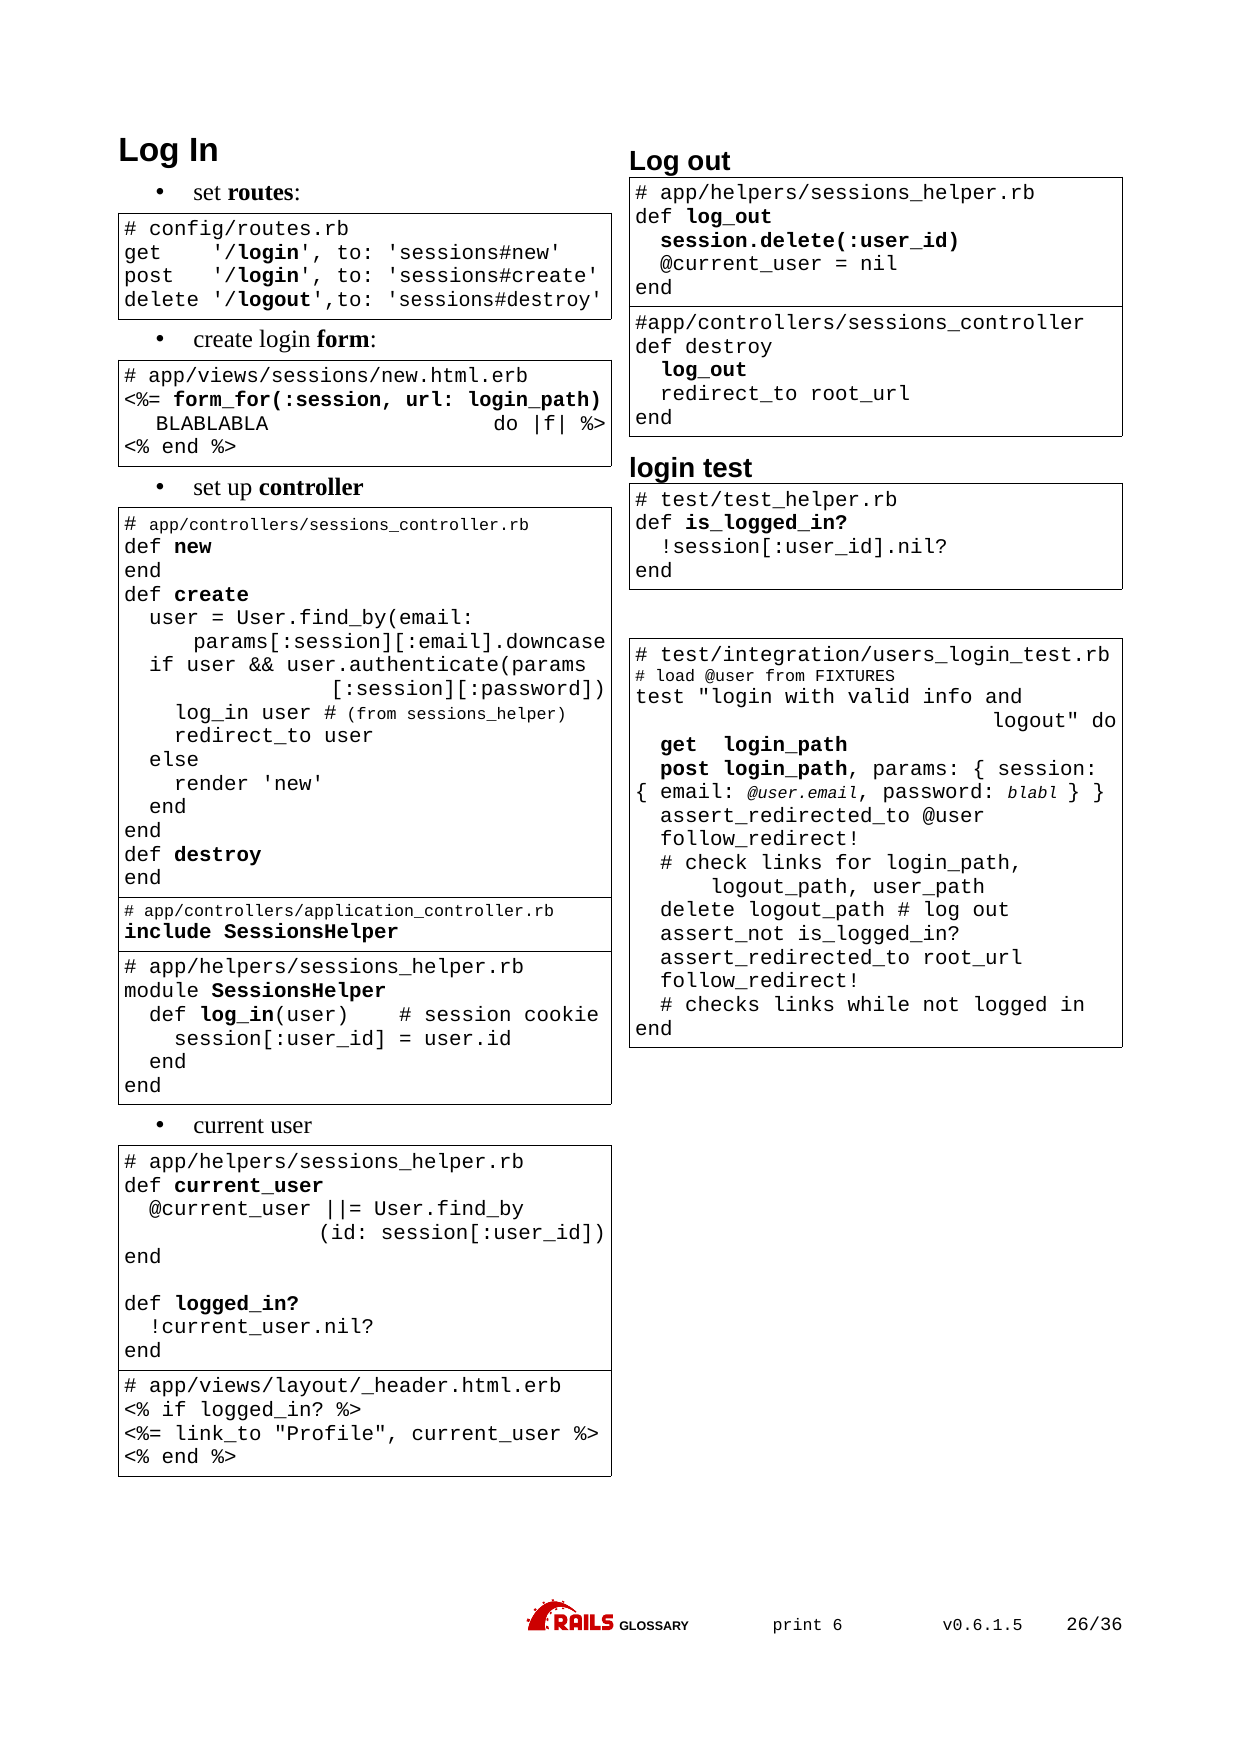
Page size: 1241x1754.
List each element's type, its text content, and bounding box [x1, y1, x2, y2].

table_header # test/test_helper.rb def is_logged_in? !session[:user_id].nil? end [630, 484, 1122, 589]
table_header # app/views/sessions/new.html.erb <%= form_for(:session, url: login_path) BLABLABLA do |f| %> <% end %> [119, 361, 611, 466]
subtitle Log In [118, 130, 611, 168]
list create login form: [156, 324, 611, 353]
table_cell #app/controllers/sessions_controller def destroy log_out redirect_to root_url end [630, 307, 1122, 436]
list current user [156, 1110, 611, 1139]
table_cell # app/helpers/sessions_helper.rb module SessionsHelper def log_in(user) # session cookie session[:user_id] = user.id end end [119, 952, 611, 1104]
list set routes: [156, 177, 611, 206]
table_header # app/controllers/sessions_controller.rb def new end def create user = User.find_by(email: params[:session][:email].downcase if user && user.authenticate(params [:session][:password]) log_in user # (from sessions_helper) redirect_to user else render 'new' end end def destroy end [119, 508, 611, 897]
table_header # test/integration/users_login_test.rb # load @user from FIXTURES test "login with valid info and logout" do get login_path post login_path, params: { session: { email: @user.email, password: blabl } } assert_redirected_to @user follow_redirect! # check links for login_path, logout_path, user_path delete logout_path # log out assert_not is_logged_in? assert_redirected_to root_url follow_redirect! # checks links while not logged in end [630, 639, 1122, 1047]
list set up controller [156, 472, 611, 501]
table_header # app/helpers/sessions_helper.rb def current_user @current_user ||= User.find_by (id: session[:user_id]) end def logged_in? !current_user.nil? end [119, 1146, 611, 1369]
table_header # config/routes.rb get '/login', to: 'sessions#new' post '/login', to: 'sessions#create' delete '/logout',to: 'sessions#destroy' [119, 214, 611, 318]
subtitle login test [629, 451, 1122, 483]
table_cell # app/views/layout/_header.html.erb <% if logged_in? %> <%= link_to "Profile", current_user %> <% end %> [119, 1371, 611, 1476]
subtitle Log out [629, 145, 1122, 177]
table_cell # app/controllers/application_controller.rb include SessionsHelper [119, 898, 611, 951]
table_header # app/helpers/sessions_helper.rb def log_out session.delete(:user_id) @current_user = nil end [630, 178, 1122, 306]
